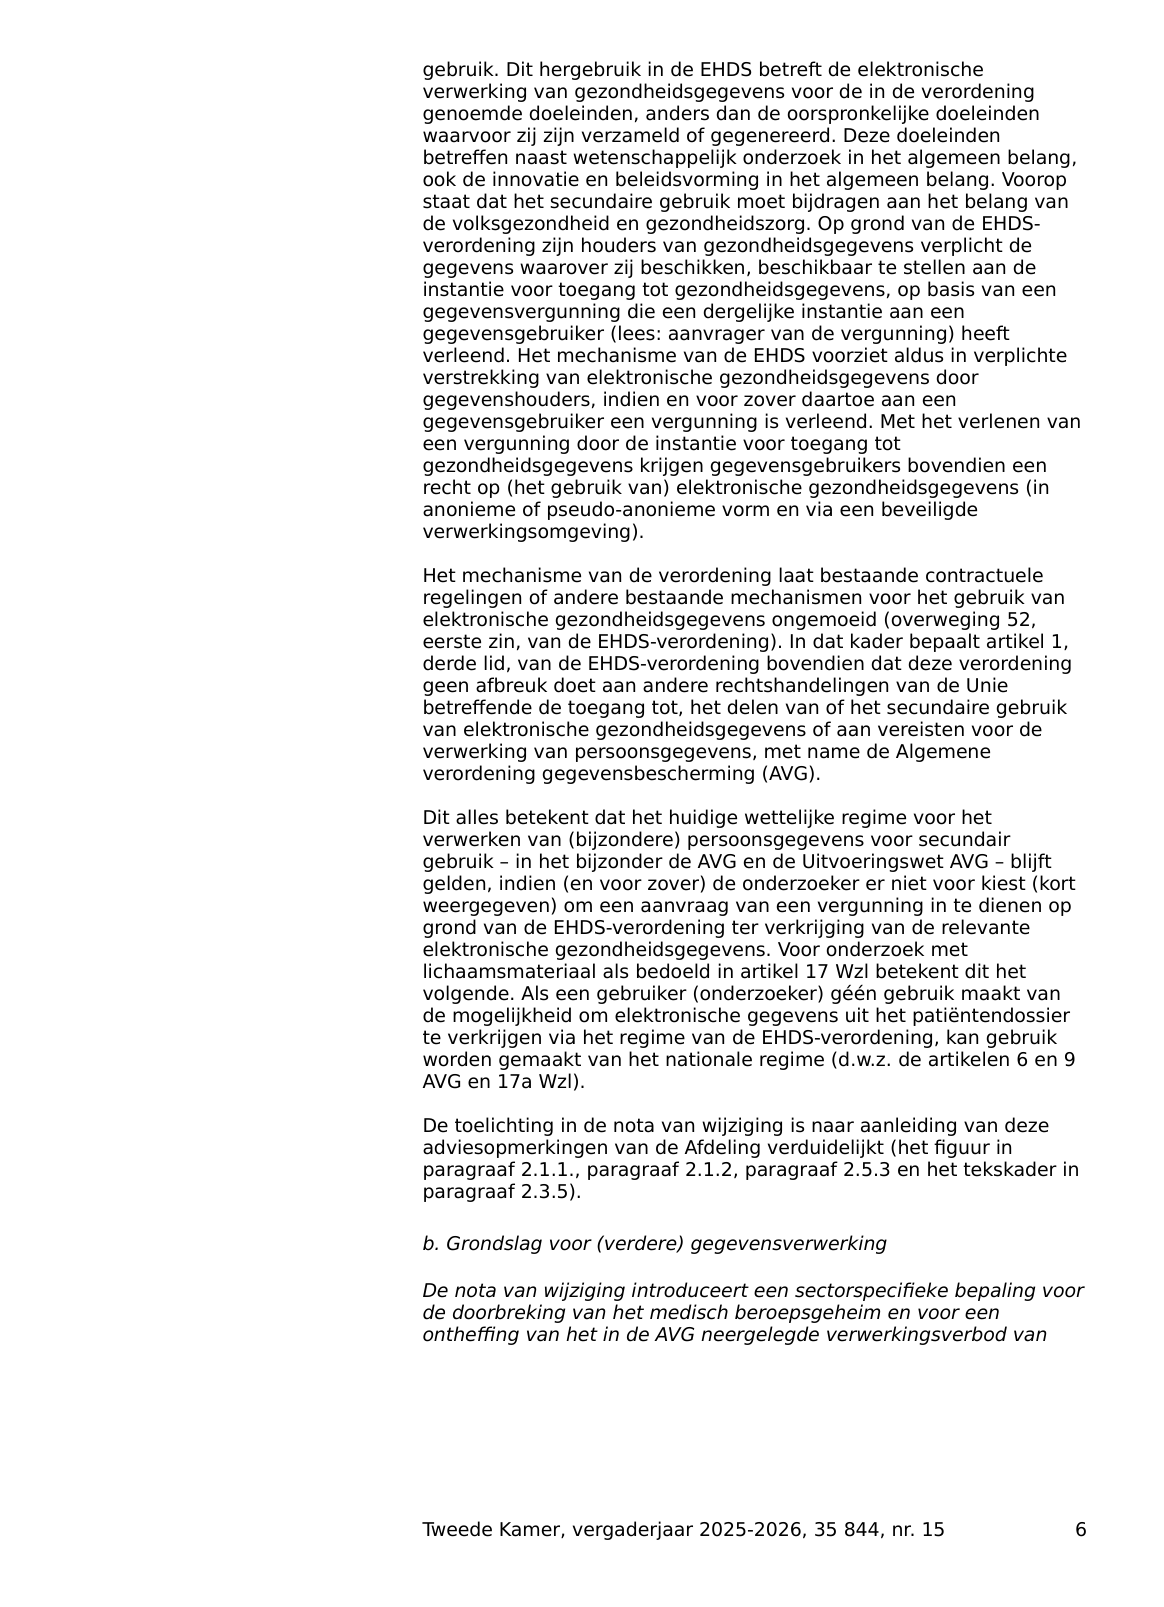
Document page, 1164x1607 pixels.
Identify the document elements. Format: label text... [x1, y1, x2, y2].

text De nota van wijziging introduceert een sectorspecifieke bepaling voor de doorbreking van het medisch beroepsgeheim en voor een ontheffing van het in de AVG neergelegde verwerkingsverbod van [422, 1279, 1087, 1389]
text De toelichting in de nota van wijziging is naar aanleiding van deze adviesopmerkingen van de Afdeling verduidelijkt (het figuur in paragraaf 2.1.1., paragraaf 2.1.2, paragraaf 2.5.3 en het tekskader in paragraaf 2.3.5). [422, 1115, 1087, 1203]
subtitle b. Grondslag voor (verdere) gegevensverwerking [422, 1233, 1087, 1254]
text Het mechanisme van de verordening laat bestaande contractuele regelingen of andere bestaande mechanismen voor het gebruik van elektronische gezondheidsgegevens ongemoeid (overweging 52, eerste zin, van de EHDS-verordening). In dat kader bepaalt artikel 1, derde lid, van de EHDS-verordening bovendien dat deze verordening geen afbreuk doet aan andere rechtshandelingen van de Unie betreffende de toegang tot, het delen van of het secundaire gebruik van elektronische gezondheidsgegevens of aan vereisten voor de verwerking van persoonsgegevens, met name de Algemene verordening gegevensbescherming (AVG). [422, 565, 1087, 784]
text gebruik. Dit hergebruik in de EHDS betreft de elektronische verwerking van gezondheidsgegevens voor de in de verordening genoemde doeleinden, anders dan de oorspronkelijke doeleinden waarvoor zij zijn verzameld of gegenereerd. Deze doeleinden betreffen naast wetenschappelijk onderzoek in het algemeen belang, ook de innovatie en beleidsvorming in het algemeen belang. Voorop staat dat het secundaire gebruik moet bijdragen aan het belang van de volksgezondheid en gezondheidszorg. Op grond van de EHDS-verordening zijn houders van gezondheidsgegevens verplicht de gegevens waarover zij beschikken, beschikbaar te stellen aan de instantie voor toegang tot gezondheidsgegevens, op basis van een gegevensvergunning die een dergelijke instantie aan een gegevensgebruiker (lees: aanvrager van de vergunning) heeft verleend. Het mechanisme van de EHDS voorziet aldus in verplichte verstrekking van elektronische gezondheidsgegevens door gegevenshouders, indien en voor zover daartoe aan een gegevensgebruiker een vergunning is verleend. Met het verlenen van een vergunning door de instantie voor toegang tot gezondheidsgegevens krijgen gegevensgebruikers bovendien een recht op (het gebruik van) elektronische gezondheidsgegevens (in anonieme of pseudo-anonieme vorm en via een beveiligde verwerkingsomgeving). [422, 59, 1087, 543]
text Dit alles betekent dat het huidige wettelijke regime voor het verwerken van (bijzondere) persoonsgegevens voor secundair gebruik – in het bijzonder de AVG en de Uitvoeringswet AVG – blijft gelden, indien (en voor zover) de onderzoeker er niet voor kiest (kort weergegeven) om een aanvraag van een vergunning in te dienen op grond van de EHDS-verordening ter verkrijging van de relevante elektronische gezondheidsgegevens. Voor onderzoek met lichaamsmateriaal als bedoeld in artikel 17 Wzl betekent dit het volgende. Als een gebruiker (onderzoeker) géén gebruik maakt van de mogelijkheid om elektronische gegevens uit het patiëntendossier te verkrijgen via het regime van de EHDS-verordening, kan gebruik worden gemaakt van het nationale regime (d.w.z. de artikelen 6 en 9 AVG en 17a Wzl). [422, 807, 1087, 1092]
